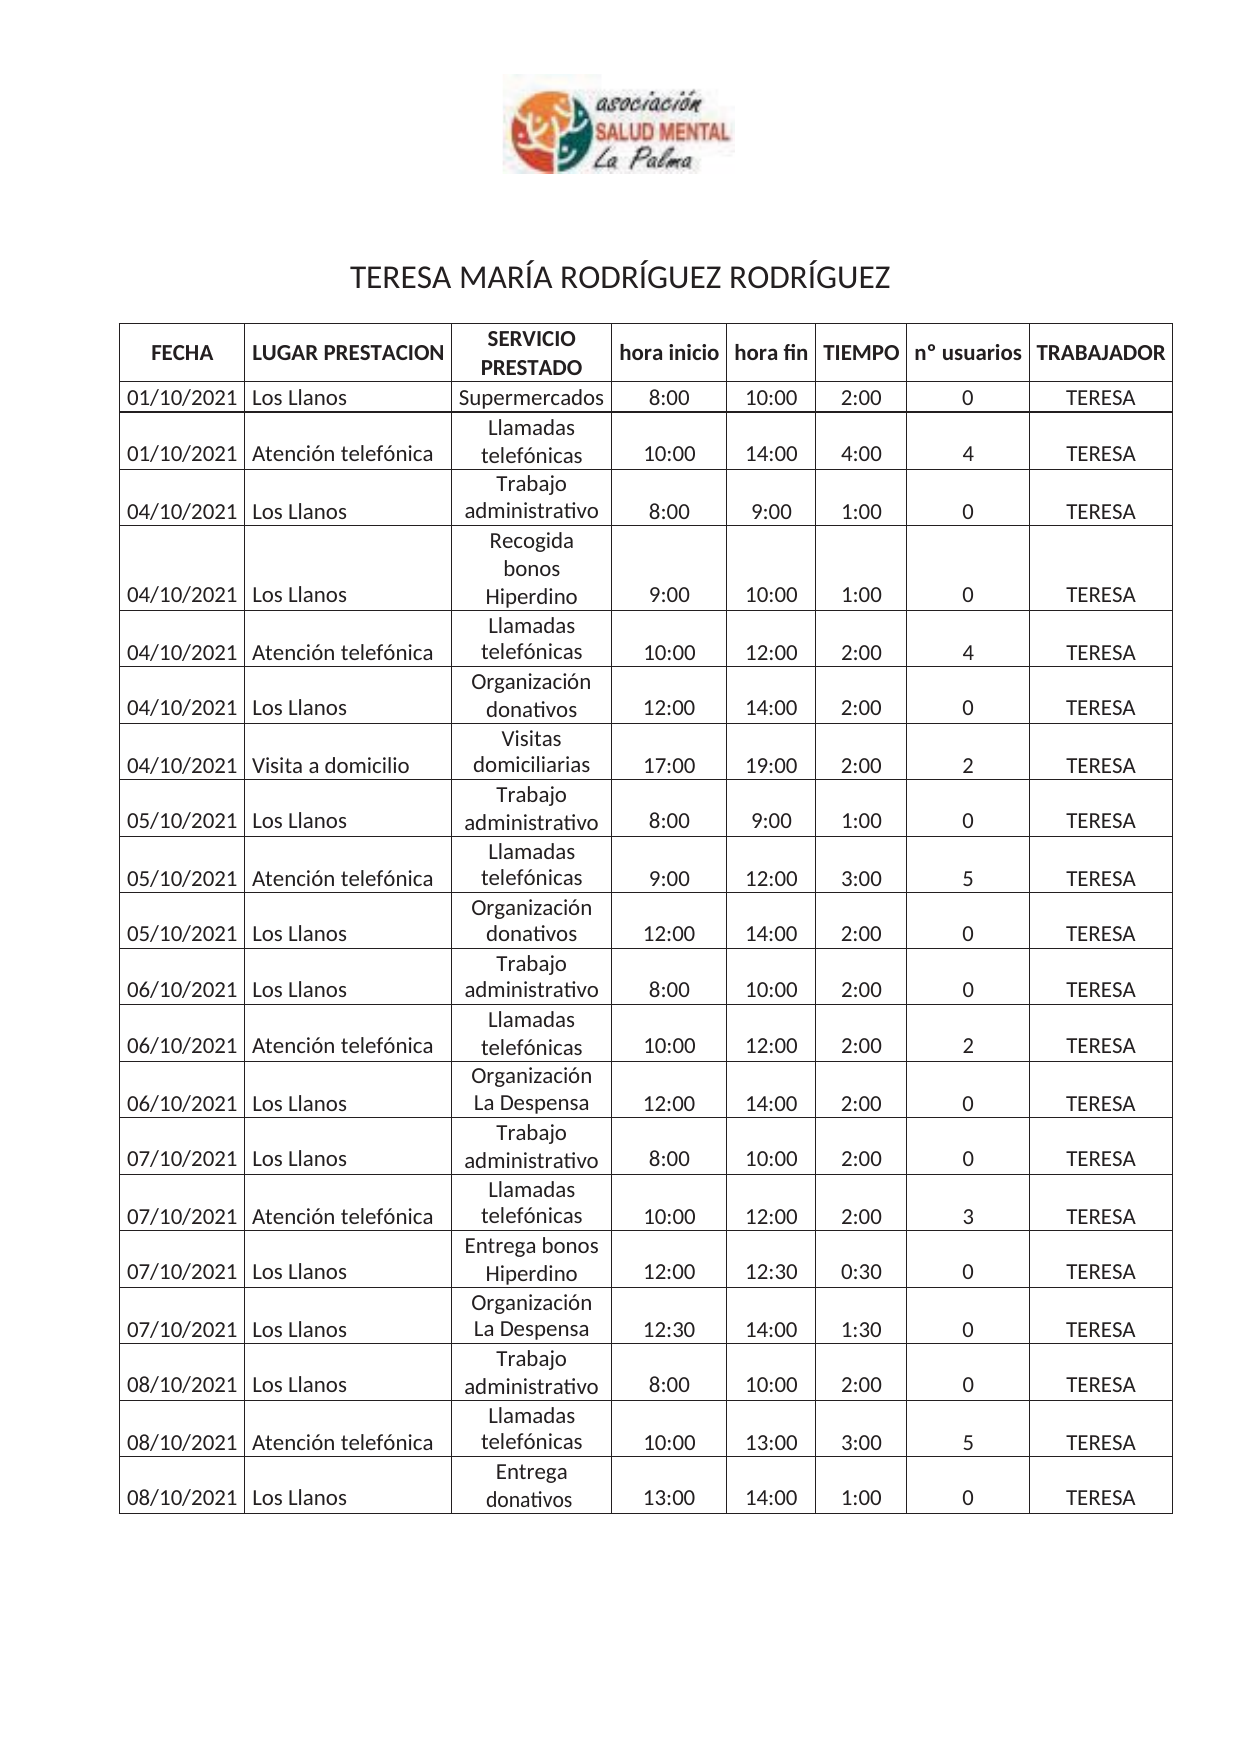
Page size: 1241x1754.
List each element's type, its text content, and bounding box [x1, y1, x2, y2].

table_cell Los Llanos [245, 893, 451, 948]
table_cell 0 [907, 667, 1029, 723]
table_cell 0:30 [816, 1231, 906, 1287]
table_cell Los Llanos [245, 667, 451, 723]
table_cell Trabajo administrativo [452, 780, 611, 836]
table_cell 10:00 [727, 1118, 815, 1174]
table_cell TERESA [1030, 526, 1172, 610]
table_cell 2:00 [816, 1118, 906, 1174]
table_cell 13:00 [727, 1401, 815, 1456]
table_cell 4 [907, 611, 1029, 666]
table_cell 2:00 [816, 1175, 906, 1230]
table_cell 2:00 [816, 667, 906, 723]
table_cell TERESA [1030, 413, 1172, 469]
table_cell 1:30 [816, 1288, 906, 1343]
table_cell 2:00 [816, 1062, 906, 1117]
table_cell Atención telefónica [245, 611, 451, 666]
table_cell Los Llanos [245, 1457, 451, 1513]
table_cell 8:00 [612, 949, 726, 1003]
table_cell 2 [907, 1005, 1029, 1061]
table_cell 14:00 [727, 413, 815, 469]
table_cell 12:30 [727, 1231, 815, 1287]
table_cell 10:00 [727, 949, 815, 1003]
table_cell 5 [907, 837, 1029, 892]
table_cell 12:00 [727, 1175, 815, 1230]
table_cell 07/10/2021 [120, 1288, 244, 1343]
table_cell 19:00 [727, 724, 815, 779]
table_cell Visita a domicilio [245, 724, 451, 779]
table_cell 1:00 [816, 470, 906, 524]
table_cell 10:00 [612, 1005, 726, 1061]
table_cell Los Llanos [245, 1344, 451, 1400]
table_cell Los Llanos [245, 1118, 451, 1174]
table_cell Visitas domiciliarias [452, 724, 611, 779]
table_cell 12:30 [612, 1288, 726, 1343]
table_cell 0 [907, 949, 1029, 1003]
table_cell 2:00 [816, 949, 906, 1003]
table_cell 07/10/2021 [120, 1175, 244, 1230]
table_cell 10:00 [612, 1401, 726, 1456]
table_cell 12:00 [727, 837, 815, 892]
table_cell Atención telefónica [245, 413, 451, 469]
table_cell 08/10/2021 [120, 1457, 244, 1513]
table_cell Organización donativos [452, 667, 611, 723]
table_cell Los Llanos [245, 382, 451, 411]
table_cell 1:00 [816, 780, 906, 836]
table_cell 05/10/2021 [120, 780, 244, 836]
table_cell 2:00 [816, 724, 906, 779]
table_cell Organización donativos [452, 893, 611, 948]
table_cell 2:00 [816, 1005, 906, 1061]
table_header hora inicio [612, 324, 726, 381]
table_cell 14:00 [727, 1457, 815, 1513]
table_cell 10:00 [727, 382, 815, 411]
table_cell 14:00 [727, 1062, 815, 1117]
picture [502, 74, 735, 174]
table_cell 12:00 [612, 1231, 726, 1287]
table_cell Organización La Despensa [452, 1062, 611, 1117]
table_cell Atención telefónica [245, 1175, 451, 1230]
table_header FECHA [120, 324, 244, 381]
table_cell 01/10/2021 [120, 413, 244, 469]
table_cell 12:00 [612, 1062, 726, 1117]
table_header TIEMPO [816, 324, 906, 381]
table_cell 14:00 [727, 667, 815, 723]
table_cell Atención telefónica [245, 837, 451, 892]
table_cell 08/10/2021 [120, 1401, 244, 1456]
table_cell Los Llanos [245, 1062, 451, 1117]
table_cell TERESA [1030, 470, 1172, 524]
table_cell Recogida bonos Hiperdino [452, 526, 611, 610]
table_cell Llamadas telefónicas [452, 837, 611, 892]
table_header hora fin [727, 324, 815, 381]
table_cell Llamadas telefónicas [452, 1175, 611, 1230]
table_cell 2:00 [816, 611, 906, 666]
table_cell 08/10/2021 [120, 1344, 244, 1400]
table_cell 10:00 [612, 611, 726, 666]
table_header TRABAJADOR [1030, 324, 1172, 381]
table_cell Los Llanos [245, 526, 451, 610]
table_cell 12:00 [612, 893, 726, 948]
table_cell 0 [907, 1344, 1029, 1400]
table_cell 9:00 [727, 470, 815, 524]
table_cell TERESA [1030, 1457, 1172, 1513]
table_cell 06/10/2021 [120, 949, 244, 1003]
text TERESA MARÍA RODRÍGUEZ RODRÍGUEZ [302, 256, 938, 296]
table_cell Trabajo administrativo [452, 949, 611, 1003]
table_header nº usuarios [907, 324, 1029, 381]
table_cell 1:00 [816, 526, 906, 610]
table_cell Llamadas telefónicas [452, 1401, 611, 1456]
table_cell 07/10/2021 [120, 1118, 244, 1174]
table_cell TERESA [1030, 667, 1172, 723]
table_cell 0 [907, 1118, 1029, 1174]
table_cell 8:00 [612, 1118, 726, 1174]
table_cell 2:00 [816, 382, 906, 411]
table_cell 9:00 [612, 837, 726, 892]
table_cell 04/10/2021 [120, 470, 244, 524]
table_cell 8:00 [612, 382, 726, 411]
table_cell TERESA [1030, 1344, 1172, 1400]
table_cell TERESA [1030, 837, 1172, 892]
table_cell 10:00 [727, 526, 815, 610]
table_cell Los Llanos [245, 470, 451, 524]
table_cell Atención telefónica [245, 1401, 451, 1456]
table_cell 5 [907, 1401, 1029, 1456]
table_cell 04/10/2021 [120, 526, 244, 610]
table_cell 07/10/2021 [120, 1231, 244, 1287]
table_cell TERESA [1030, 724, 1172, 779]
table_cell 3:00 [816, 837, 906, 892]
table_cell 17:00 [612, 724, 726, 779]
table_cell Entrega bonos Hiperdino [452, 1231, 611, 1287]
table_cell 04/10/2021 [120, 611, 244, 666]
table_cell Supermercados [452, 382, 611, 411]
table_cell 05/10/2021 [120, 837, 244, 892]
table_cell TERESA [1030, 1288, 1172, 1343]
table_cell 3 [907, 1175, 1029, 1230]
table_cell TERESA [1030, 1175, 1172, 1230]
table_cell 0 [907, 1288, 1029, 1343]
table_cell TERESA [1030, 949, 1172, 1003]
table_header SERVICIO PRESTADO [452, 324, 611, 381]
table_cell 10:00 [612, 413, 726, 469]
table_cell 10:00 [612, 1175, 726, 1230]
table_cell TERESA [1030, 893, 1172, 948]
table_cell TERESA [1030, 1231, 1172, 1287]
table_cell 0 [907, 1231, 1029, 1287]
table_cell 14:00 [727, 1288, 815, 1343]
table_cell 13:00 [612, 1457, 726, 1513]
table_cell 0 [907, 382, 1029, 411]
table_cell 0 [907, 780, 1029, 836]
table_cell 2:00 [816, 893, 906, 948]
table_cell TERESA [1030, 780, 1172, 836]
table_cell 05/10/2021 [120, 893, 244, 948]
table_cell 0 [907, 1062, 1029, 1117]
table_cell 8:00 [612, 470, 726, 524]
table_cell 9:00 [612, 526, 726, 610]
table_cell TERESA [1030, 1005, 1172, 1061]
table_cell 14:00 [727, 893, 815, 948]
table_cell 0 [907, 1457, 1029, 1513]
table_cell 0 [907, 470, 1029, 524]
table_cell 4 [907, 413, 1029, 469]
table_cell TERESA [1030, 1062, 1172, 1117]
table_cell TERESA [1030, 611, 1172, 666]
table_cell Los Llanos [245, 780, 451, 836]
table_cell 2 [907, 724, 1029, 779]
table_cell Organización La Despensa [452, 1288, 611, 1343]
table_cell 8:00 [612, 1344, 726, 1400]
table_cell 06/10/2021 [120, 1062, 244, 1117]
table_cell 4:00 [816, 413, 906, 469]
table_cell Entrega donativos [452, 1457, 611, 1513]
table_cell 8:00 [612, 780, 726, 836]
table_cell TERESA [1030, 1118, 1172, 1174]
table_cell TERESA [1030, 1401, 1172, 1456]
table_cell TERESA [1030, 382, 1172, 411]
table_cell 12:00 [727, 611, 815, 666]
table_cell Los Llanos [245, 949, 451, 1003]
table_cell 04/10/2021 [120, 667, 244, 723]
table_cell Llamadas telefónicas [452, 611, 611, 666]
table_cell 2:00 [816, 1344, 906, 1400]
table_cell Llamadas telefónicas [452, 413, 611, 469]
table_cell Trabajo administrativo [452, 1118, 611, 1174]
table_cell 0 [907, 526, 1029, 610]
table_cell 01/10/2021 [120, 382, 244, 411]
table_cell Llamadas telefónicas [452, 1005, 611, 1061]
table_cell 04/10/2021 [120, 724, 244, 779]
table_cell 1:00 [816, 1457, 906, 1513]
table_cell Los Llanos [245, 1231, 451, 1287]
table_cell Trabajo administrativo [452, 1344, 611, 1400]
table_cell Atención telefónica [245, 1005, 451, 1061]
table_cell 12:00 [612, 667, 726, 723]
table_cell 06/10/2021 [120, 1005, 244, 1061]
table_cell 9:00 [727, 780, 815, 836]
table_cell 0 [907, 893, 1029, 948]
table_cell Los Llanos [245, 1288, 451, 1343]
table_cell Trabajo administrativo [452, 470, 611, 524]
table_cell 10:00 [727, 1344, 815, 1400]
table_header LUGAR PRESTACION [245, 324, 451, 381]
table_cell 12:00 [727, 1005, 815, 1061]
table_cell 3:00 [816, 1401, 906, 1456]
